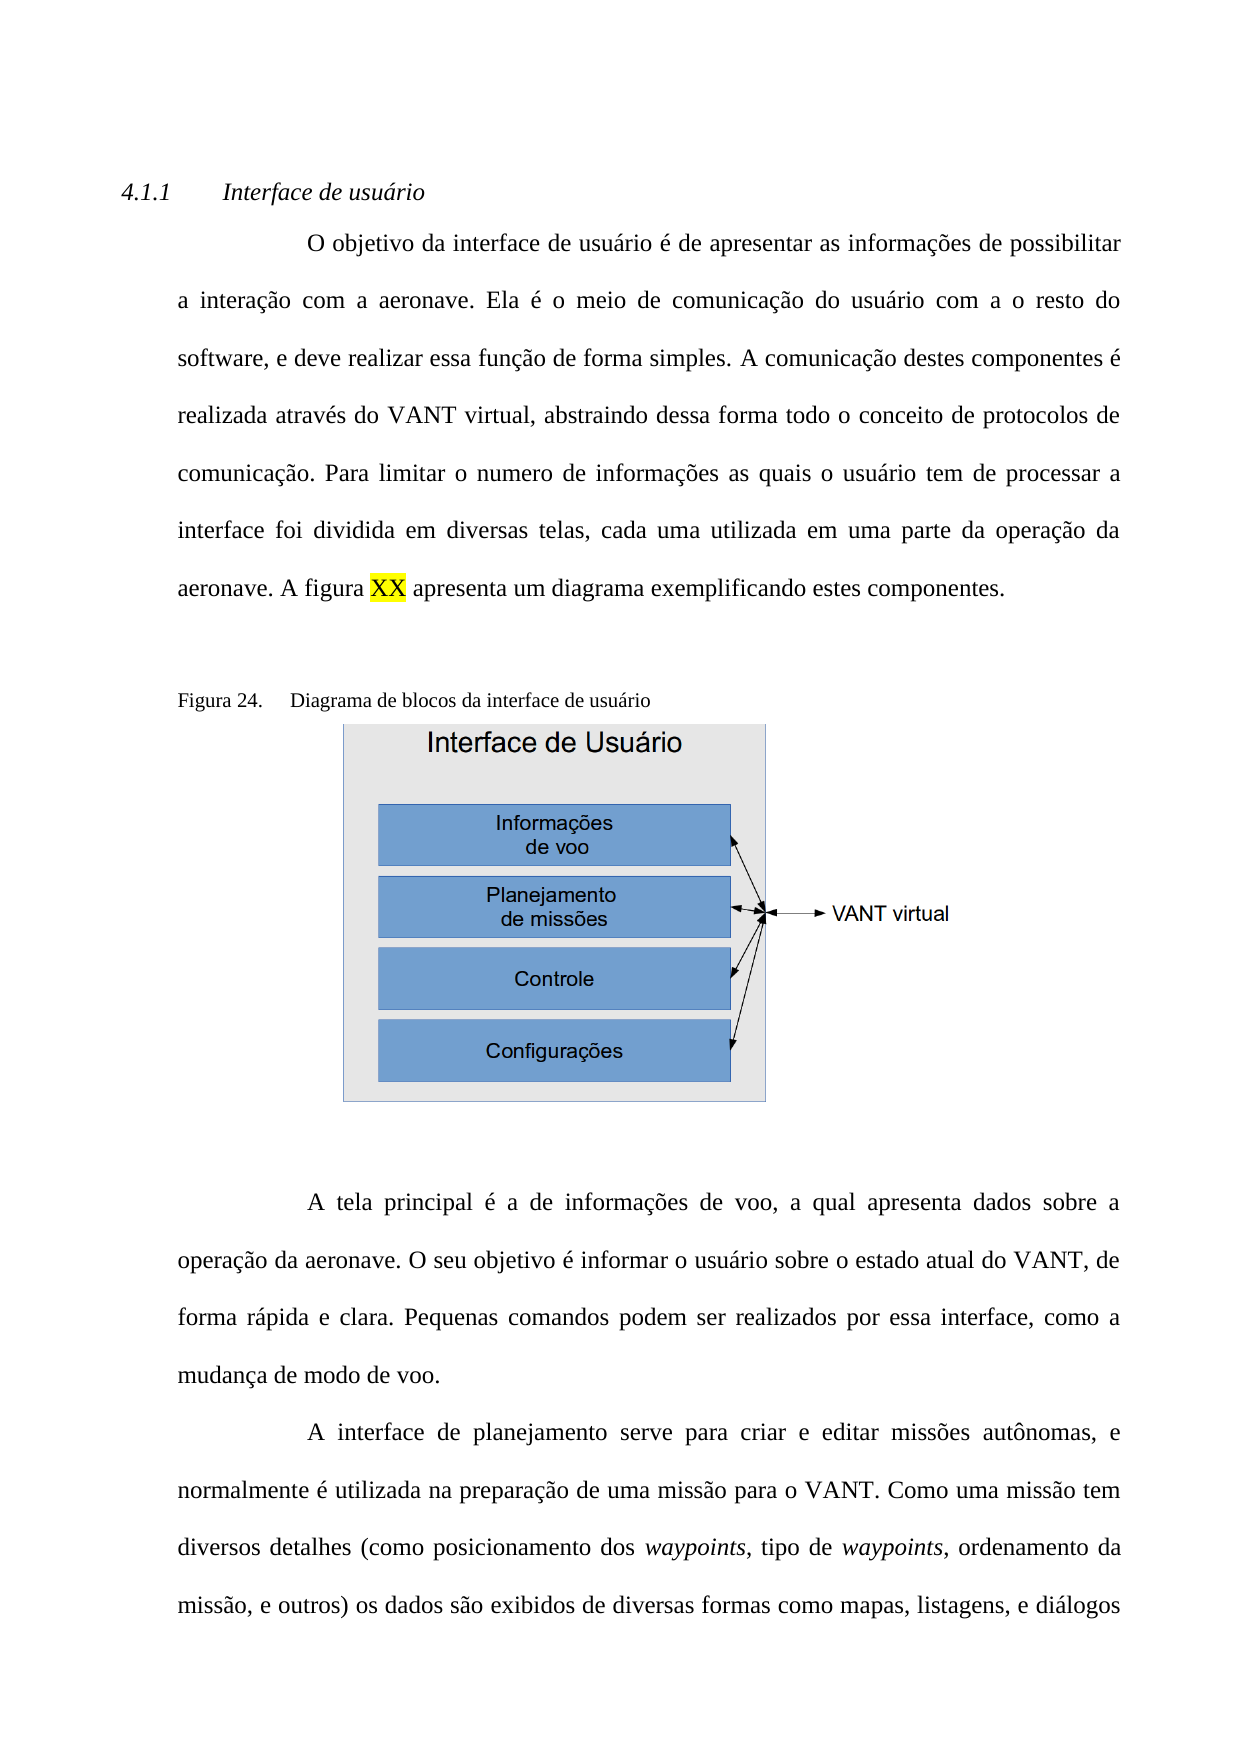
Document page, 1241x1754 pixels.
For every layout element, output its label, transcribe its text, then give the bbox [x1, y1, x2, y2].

list Diagrama de blocos da interface de usuário [177, 688, 1121, 712]
text O objetivo da interface de usuário é de apresentar as informações de possibilitar a interação com a aeronave. Ela é o meio de comunicação do usuário com a o resto do software, e deve realizar essa função de forma simples. A comunicação destes componentes é realizada através do VANT virtual, abstraindo dessa forma todo o conceito de protocolos de comunicação. Para limitar o numero de informações as quais o usuário tem de processar a interface foi dividida em diversas telas, cada uma utilizada em uma parte da operação da aeronave. A figura XX apresenta um diagrama exemplificando estes componentes. [177, 228, 1121, 602]
text A interface de planejamento serve para criar e editar missões autônomas, e normalmente é utilizada na preparação de uma missão para o VANT. Como uma missão tem diversos detalhes (como posicionamento dos waypoints, tipo de waypoints, ordenamento da missão, e outros) os dados são exibidos de diversas formas como mapas, listagens, e diálogos [177, 1417, 1121, 1619]
subtitle Interface de usuário [177, 177, 1121, 206]
picture [343, 724, 956, 1102]
text A tela principal é a de informações de voo, a qual apresenta dados sobre a operação da aeronave. O seu objetivo é informar o usuário sobre o estado atual do VANT, de forma rápida e clara. Pequenas comandos podem ser realizados por essa interface, como a mudança de modo de voo. [177, 1187, 1121, 1389]
